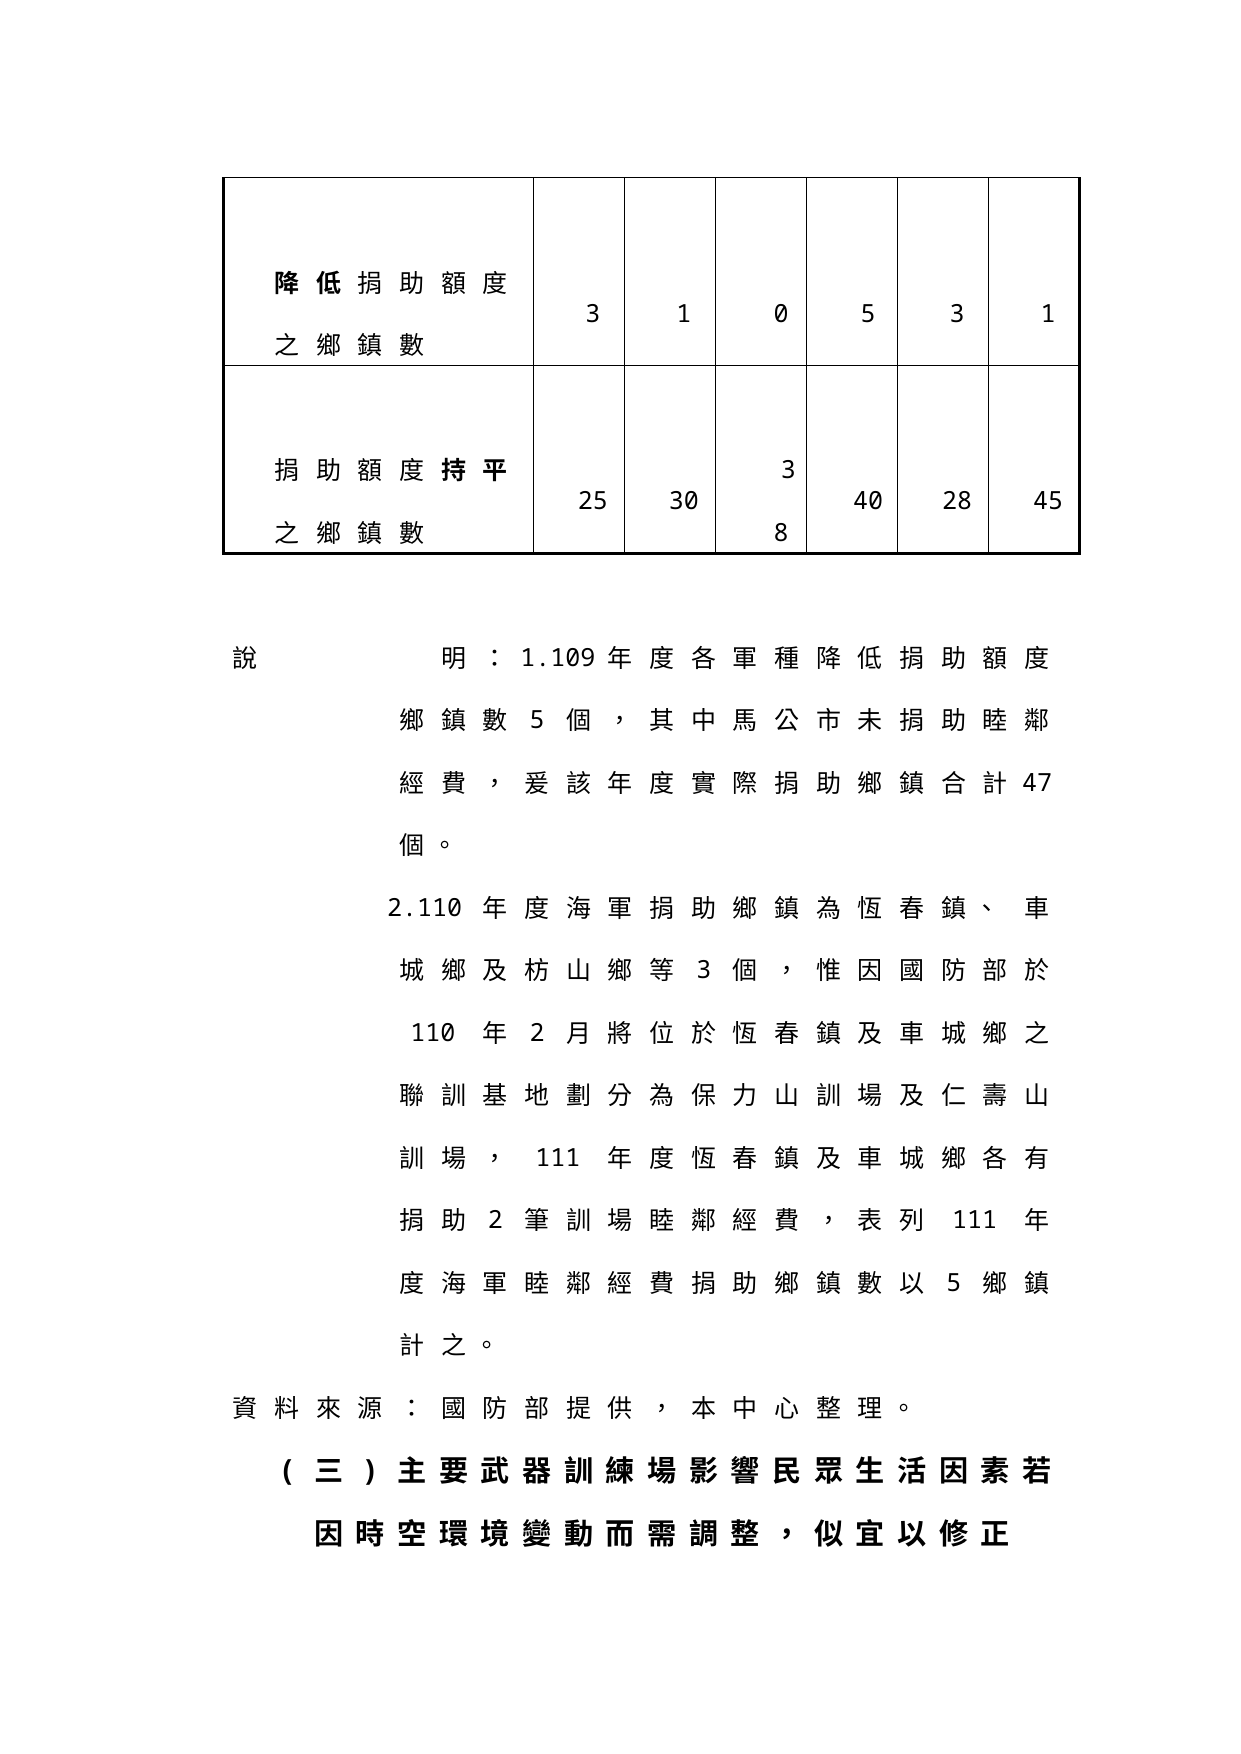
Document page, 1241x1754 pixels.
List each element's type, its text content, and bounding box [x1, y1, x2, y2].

text 資料來源：國防部提供，本中心整理。 [212, 1365, 1058, 1427]
table_cell 3 [898, 178, 988, 365]
table_cell 5 [807, 178, 897, 365]
table_cell 降低捐助額度之鄉鎮數 [225, 178, 533, 365]
table_cell 0 [716, 178, 806, 365]
table_cell 3 [534, 178, 624, 365]
table_cell 28 [898, 366, 988, 552]
text (三)主要武器訓練場影響民眾生活因素若因時空環境變動而需調整，似宜以修正 [242, 1427, 1058, 1552]
text 說 明：1.109年度各軍種降低捐助額度鄉鎮數5個，其中馬公市未捐助睦鄰經費，爰該年度實際捐助鄉鎮合計47個。 [212, 615, 1058, 865]
table_cell 45 [989, 366, 1078, 552]
table_cell 1 [989, 178, 1078, 365]
table_cell 30 [625, 366, 715, 552]
text 2.110年度海軍捐助鄉鎮為恆春鎮、車城鄉及枋山鄉等3個，惟因國防部於110年2月將位於恆春鎮及車城鄉之聯訓基地劃分為保力山訓場及仁壽山訓場，111年度恆春鎮及車城鄉各有捐助2筆訓場睦鄰經費，表列111年度海軍睦鄰經費捐助鄉鎮數以5鄉鎮計之。 [212, 865, 1058, 1365]
table_cell 38 [716, 366, 806, 552]
table_cell 25 [534, 366, 624, 552]
table_cell 1 [625, 178, 715, 365]
table_cell 捐助額度持平之鄉鎮數 [225, 366, 533, 552]
table_cell 40 [807, 366, 897, 552]
